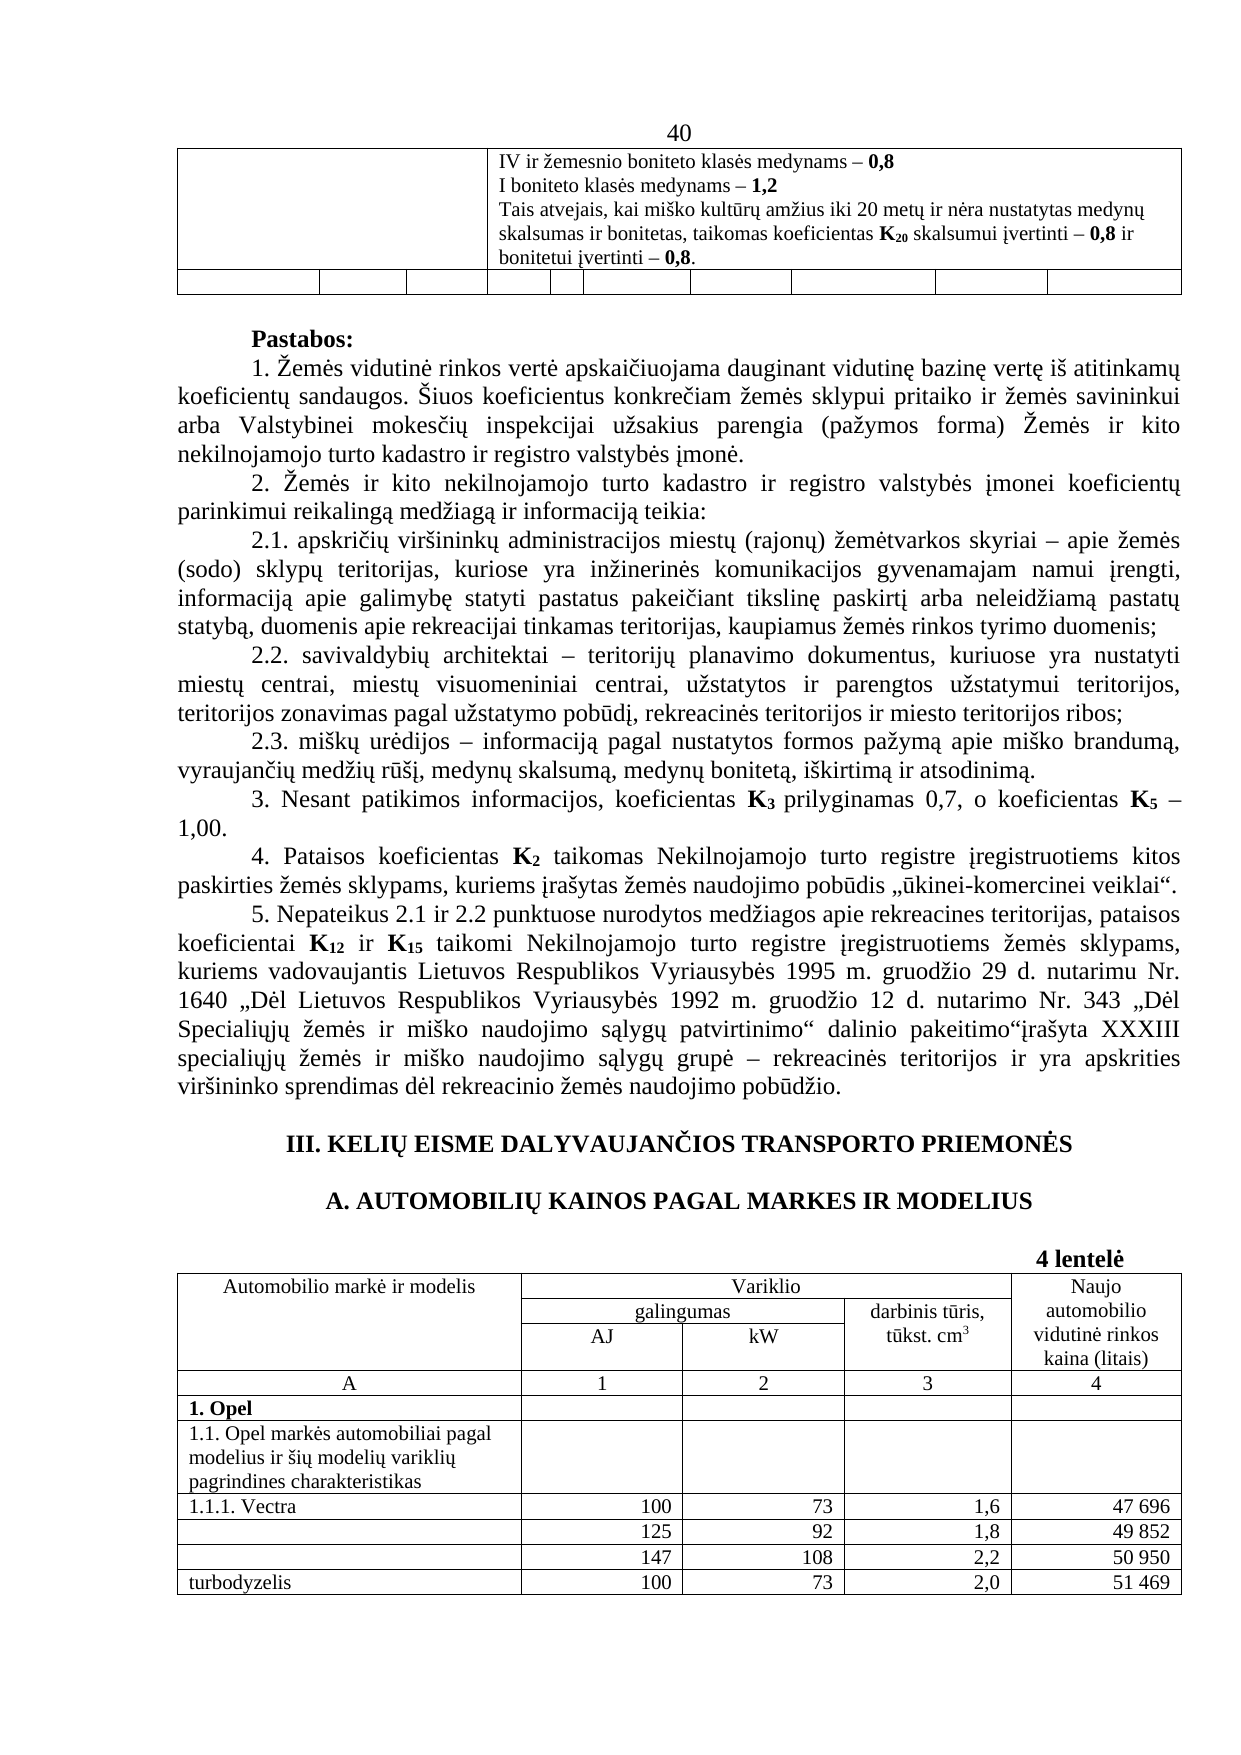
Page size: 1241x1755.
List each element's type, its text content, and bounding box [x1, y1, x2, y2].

table_cell galingumas [522, 1299, 844, 1323]
table_cell [1048, 270, 1181, 294]
table_cell 2 [683, 1371, 844, 1395]
table_cell [522, 1421, 682, 1493]
text Pastabos: [177, 324, 1181, 353]
table_cell [845, 1396, 1011, 1420]
table_cell 47 696 [1012, 1494, 1181, 1518]
table_cell [320, 270, 406, 294]
text 2. Žemės ir kito nekilnojamojo turto kadastro ir registro valstybės įmonei koeficientų parinkimui reikalingą medžiagą ir informaciją teikia: [177, 468, 1181, 525]
text A. AUTOMOBILIŲ KAINOS PAGAL MARKES IR MODELIUS [177, 1186, 1181, 1215]
table_cell [178, 270, 319, 294]
text 4 lentelė [913, 1244, 1172, 1273]
table_cell [691, 270, 791, 294]
table_cell 147 [522, 1545, 682, 1569]
table_cell 50 950 [1012, 1545, 1181, 1569]
table_cell 73 [683, 1494, 844, 1518]
text 2.3. miškų urėdijos – informaciją pagal nustatytos formos pažymą apie miško brandumą, vyraujančių medžių rūšį, medynų skalsumą, medynų bonitetą, iškirtimą ir atsodinimą. [177, 726, 1181, 784]
table_cell 108 [683, 1545, 844, 1569]
table_header Naujo automobilio vidutinė rinkos kaina (litais) [1012, 1274, 1181, 1370]
table_cell 3 [845, 1371, 1011, 1395]
table_cell [407, 270, 487, 294]
table_cell [584, 270, 690, 294]
table_cell 73 [683, 1570, 844, 1594]
table_cell 1.1. Opel markės automobiliai pagal modelius ir šių modelių variklių pagrindines charakteristikas [178, 1421, 521, 1493]
table_cell IV ir žemesnio boniteto klasės medynams – 0,8 I boniteto klasės medynams – 1,2 Tais atvejais, kai miško kultūrų amžius iki 20 metų ir nėra nustatytas medynų skalsumas ir bonitetas, taikomas koeficientas K20 skalsumui įvertinti – 0,8 ir bonitetui įvertinti – 0,8. [488, 149, 1181, 269]
table_cell 1,6 [845, 1494, 1011, 1518]
table_cell [683, 1396, 844, 1420]
table_cell [1012, 1421, 1181, 1493]
table_cell [178, 149, 487, 269]
table_cell 1. Opel [178, 1396, 521, 1420]
table_cell A [178, 1371, 521, 1395]
text 2.2. savivaldybių architektai – teritorijų planavimo dokumentus, kuriuose yra nustatyti miestų centrai, miestų visuomeniniai centrai, užstatytos ir parengtos užstatymui teritorijos, teritorijos zonavimas pagal užstatymo pobūdį, rekreacinės teritorijos ir miesto teritorijos ribos; [177, 640, 1181, 726]
table_cell 2,0 [845, 1570, 1011, 1594]
table_cell 49 852 [1012, 1520, 1181, 1543]
table_cell 100 [522, 1494, 682, 1518]
table_cell AJ [522, 1324, 682, 1370]
table_cell [845, 1421, 1011, 1493]
table_cell [488, 270, 550, 294]
table_cell 100 [522, 1570, 682, 1594]
table_header Variklio [522, 1274, 1011, 1298]
table_cell 92 [683, 1520, 844, 1543]
text 5. Nepateikus 2.1 ir 2.2 punktuose nurodytos medžiagos apie rekreacines teritorijas, pataisos koeficientai K12 ir K15 taikomi Nekilnojamojo turto registre įregistruotiems žemės sklypams, kuriems vadovaujantis Lietuvos Respublikos Vyriausybės 1995 m. gruodžio 29 d. nutarimu Nr. 1640 „Dėl Lietuvos Respublikos Vyriausybės 1992 m. gruodžio 12 d. nutarimo Nr. 343 „Dėl Specialiųjų žemės ir miško naudojimo sąlygų patvirtinimo“ dalinio pakeitimo“įrašyta XXXIII specialiųjų žemės ir miško naudojimo sąlygų grupė – rekreacinės teritorijos ir yra apskrities viršininko sprendimas dėl rekreacinio žemės naudojimo pobūdžio. [177, 899, 1181, 1100]
table_cell kW [683, 1324, 844, 1370]
table_cell [522, 1396, 682, 1420]
text 3. Nesant patikimos informacijos, koeficientas K3 prilyginamas 0,7, o koeficientas K5 – 1,00. [177, 784, 1181, 841]
table_cell 1.1.1. Vectra [178, 1494, 521, 1518]
text 4. Pataisos koeficientas K2 taikomas Nekilnojamojo turto registre įregistruotiems kitos paskirties žemės sklypams, kuriems įrašytas žemės naudojimo pobūdis „ūkinei-komercinei veiklai“. [177, 841, 1181, 899]
table_cell 4 [1012, 1371, 1181, 1395]
table_cell [936, 270, 1047, 294]
text 1. Žemės vidutinė rinkos vertė apskaičiuojama dauginant vidutinę bazinę vertę iš atitinkamų koeficientų sandaugos. Šiuos koeficientus konkrečiam žemės sklypui pritaiko ir žemės savininkui arba Valstybinei mokesčių inspekcijai užsakius parengia (pažymos forma) Žemės ir kito nekilnojamojo turto kadastro ir registro valstybės įmonė. [177, 353, 1181, 468]
table_cell 125 [522, 1520, 682, 1543]
table_cell [683, 1421, 844, 1493]
table_cell darbinis tūris, tūkst. cm3 [845, 1299, 1011, 1370]
table_header Automobilio markė ir modelis [178, 1274, 521, 1370]
table_cell 1,8 [845, 1520, 1011, 1543]
text 2.1. apskričių viršininkų administracijos miestų (rajonų) žemėtvarkos skyriai – apie žemės (sodo) sklypų teritorijas, kuriose yra inžinerinės komunikacijos gyvenamajam namui įrengti, informaciją apie galimybę statyti pastatus pakeičiant tikslinę paskirtį arba neleidžiamą pastatų statybą, duomenis apie rekreacijai tinkamas teritorijas, kaupiamus žemės rinkos tyrimo duomenis; [177, 525, 1181, 640]
table_cell [792, 270, 935, 294]
table_cell [1012, 1396, 1181, 1420]
table_cell [178, 1520, 521, 1543]
text III. KELIŲ EISME DALYVAUJANČIOS TRANSPORTO PRIEMONĖS [177, 1129, 1181, 1158]
table_cell [178, 1545, 521, 1569]
table_cell 2,2 [845, 1545, 1011, 1569]
table_cell 1 [522, 1371, 682, 1395]
table_cell 51 469 [1012, 1570, 1181, 1594]
table_cell turbodyzelis [178, 1570, 521, 1594]
table_cell [551, 270, 583, 294]
